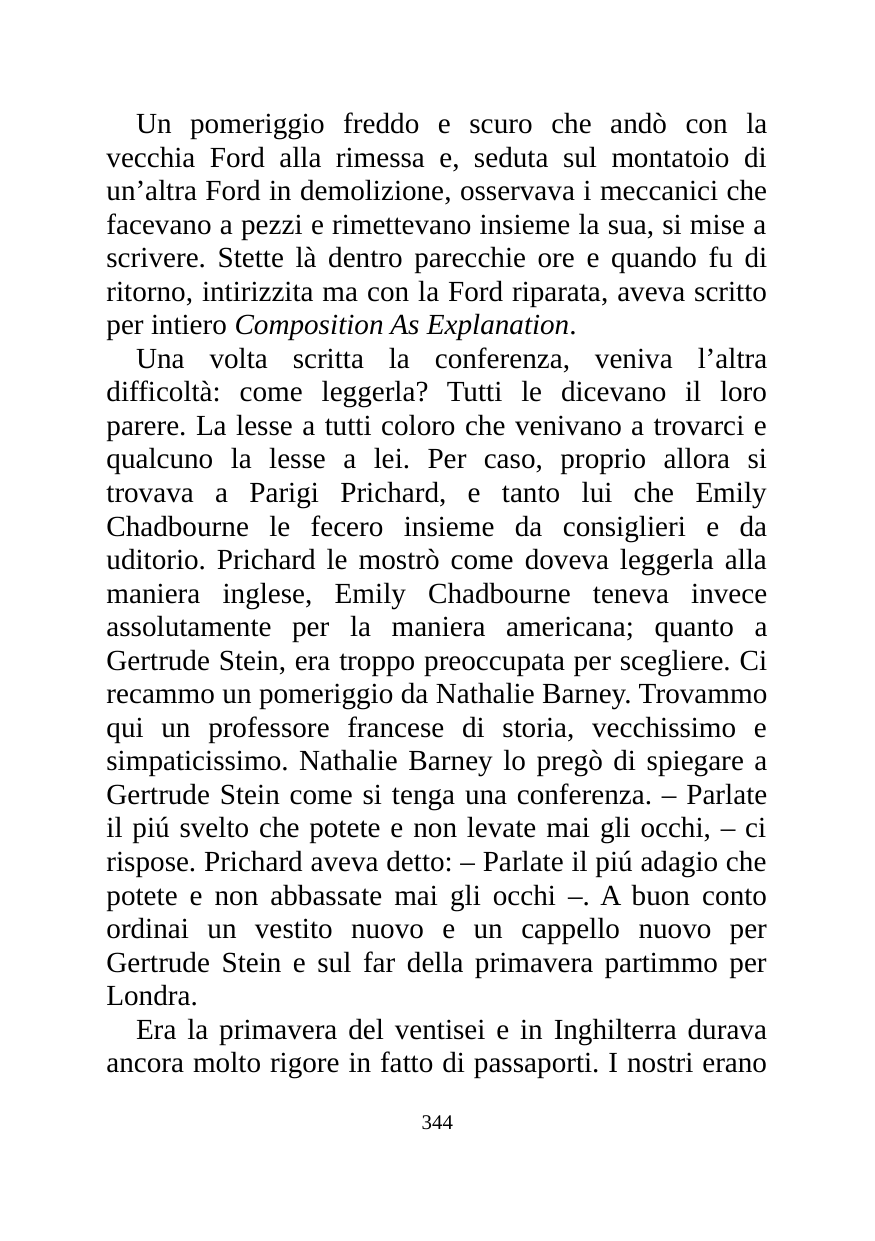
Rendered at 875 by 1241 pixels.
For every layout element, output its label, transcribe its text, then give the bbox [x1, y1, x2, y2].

text Era la primavera del ventisei e in Inghilterra durava ancora molto rigore in fatto di passaporti. I nostri erano [106, 1012, 768, 1079]
text Un pomeriggio freddo e scuro che andò con la vecchia Ford alla rimessa e, seduta sul montatoio di un’altra Ford in demolizione, osservava i meccanici che facevano a pezzi e rimettevano insieme la sua, si mise a scrivere. Stette là dentro parecchie ore e quando fu di ritorno, intirizzita ma con la Ford riparata, aveva scritto per intiero Composition As Explanation. [106, 106, 768, 341]
text Una volta scritta la conferenza, veniva l’altra difficoltà: come leggerla? Tutti le dicevano il loro parere. La lesse a tutti coloro che venivano a trovarci e qualcuno la lesse a lei. Per caso, proprio allora si trovava a Parigi Prichard, e tanto lui che Emily Chadbourne le fecero insieme da consiglieri e da uditorio. Prichard le mostrò come doveva leggerla alla maniera inglese, Emily Chadbourne teneva invece assolutamente per la maniera americana; quanto a Gertrude Stein, era troppo preoccupata per scegliere. Ci recammo un pomeriggio da Nathalie Barney. Trovammo qui un professore francese di storia, vecchissimo e simpaticissimo. Nathalie Barney lo pregò di spiegare a Gertrude Stein come si tenga una conferenza. – Parlate il piú svelto che potete e non levate mai gli occhi, – ci rispose. Prichard aveva detto: – Parlate il piú adagio che potete e non abbassate mai gli occhi –. A buon conto ordinai un vestito nuovo e un cappello nuovo per Gertrude Stein e sul far della primavera partimmo per Londra. [106, 341, 768, 1012]
